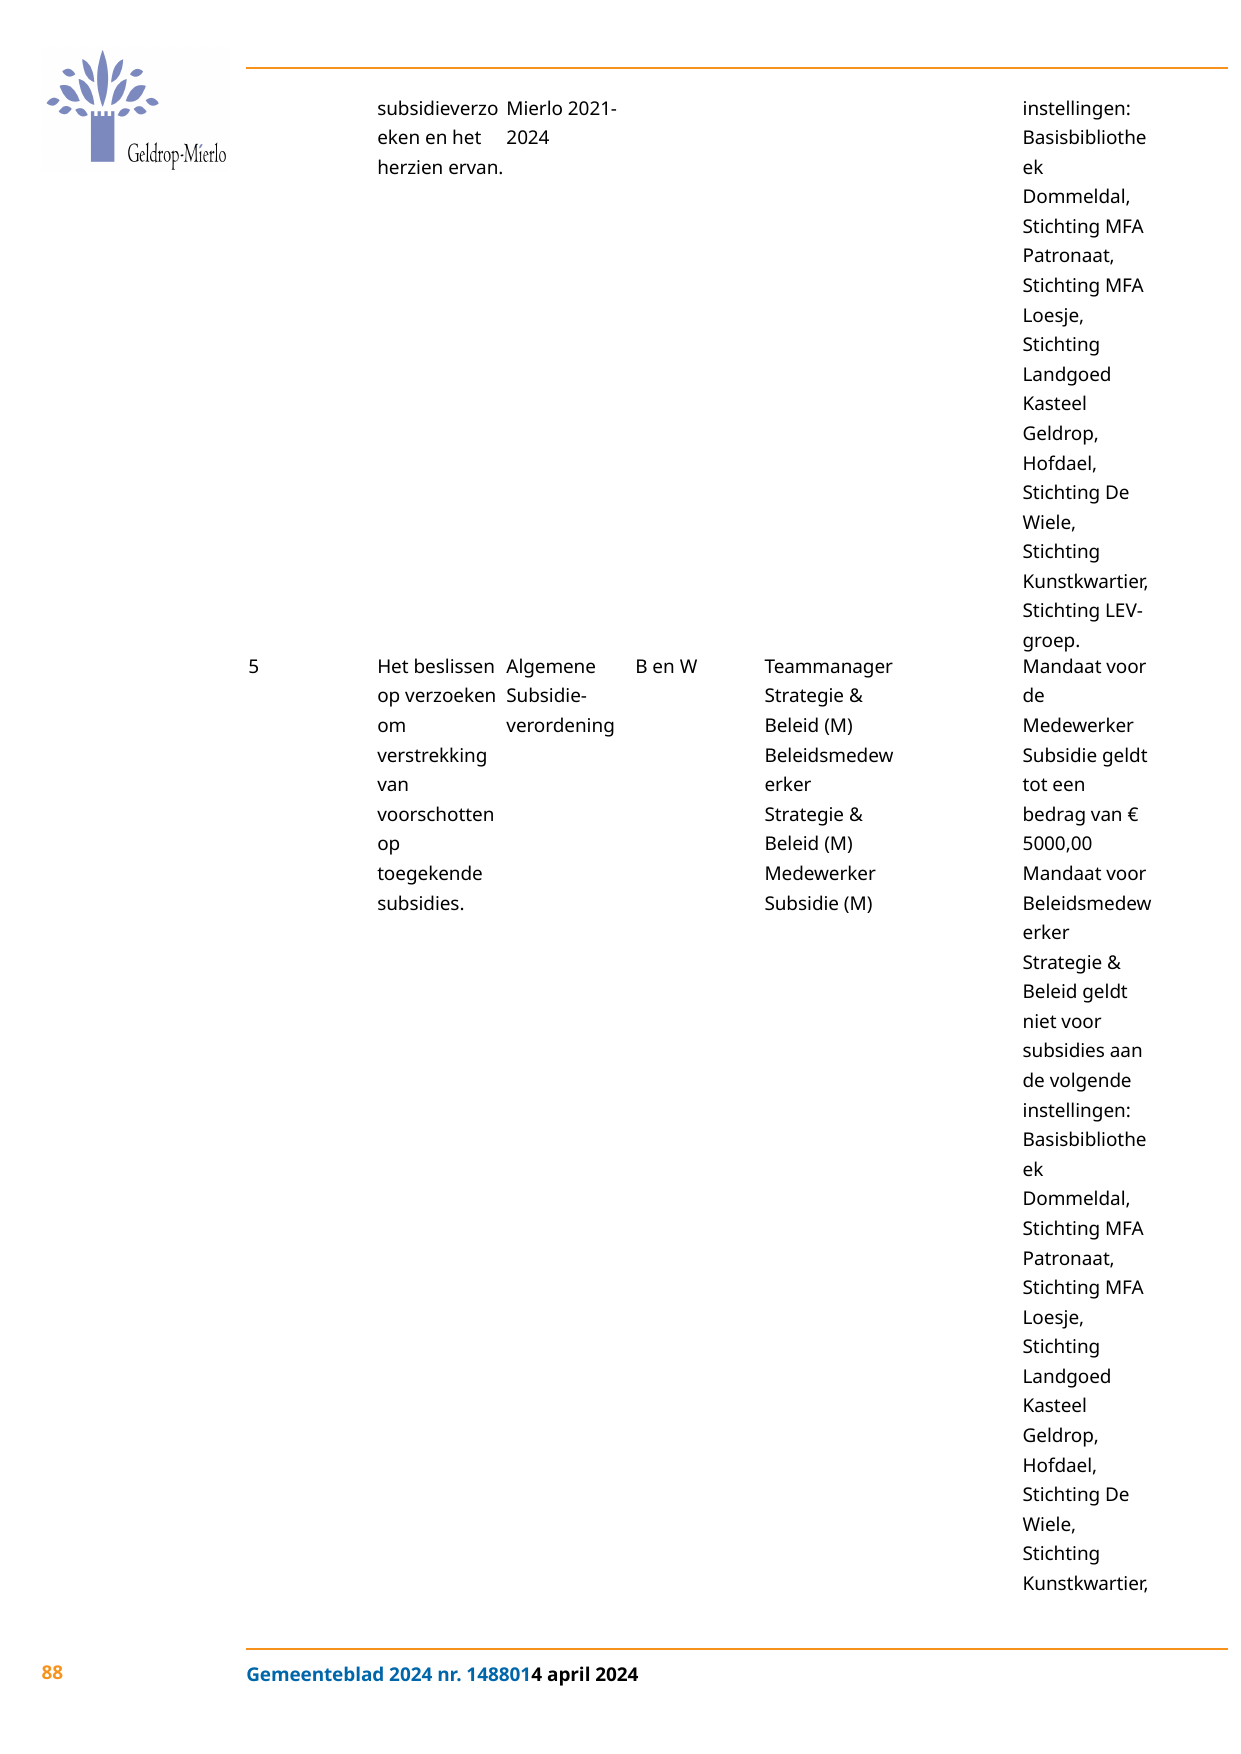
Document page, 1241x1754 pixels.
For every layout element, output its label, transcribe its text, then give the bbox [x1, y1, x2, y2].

table_cell B en W [635, 653, 764, 1596]
table_cell [635, 95, 764, 653]
table_cell Mandaat voor de Medewerker Subsidie geldt tot een bedrag van € 5000,00 Mandaat voor Beleidsmedewerker Strategie & Beleid geldt niet voor subsidies aan de volgende instellingen: Basisbibliotheek Dommeldal, Stichting MFA Patronaat, Stichting MFA Loesje, Stichting Landgoed Kasteel Geldrop, Hofdael, Stichting De Wiele, Stichting Kunstkwartier, [1023, 653, 1152, 1596]
table_cell 5 [248, 653, 377, 1596]
table_cell [764, 95, 893, 653]
table_cell instellingen: Basisbibliotheek Dommeldal, Stichting MFA Patronaat, Stichting MFA Loesje, Stichting Landgoed Kasteel Geldrop, Hofdael, Stichting De Wiele, Stichting Kunstkwartier, Stichting LEV-groep. [1023, 95, 1152, 653]
table_cell [248, 95, 377, 653]
table_cell Mierlo 2021-2024 [506, 95, 635, 653]
table_cell [894, 95, 1022, 653]
table_cell Teammanager Strategie & Beleid (M) Beleidsmedewerker Strategie & Beleid (M) Medewerker Subsidie (M) [764, 653, 893, 1596]
picture [41, 47, 231, 172]
table_cell [894, 653, 1022, 1596]
table_cell Het beslissen op verzoeken om verstrekking van voorschotten op toegekende subsidies. [377, 653, 506, 1596]
table_cell subsidieverzoeken en het herzien ervan. [377, 95, 506, 653]
table_cell Algemene Subsidie- verordening [506, 653, 635, 1596]
